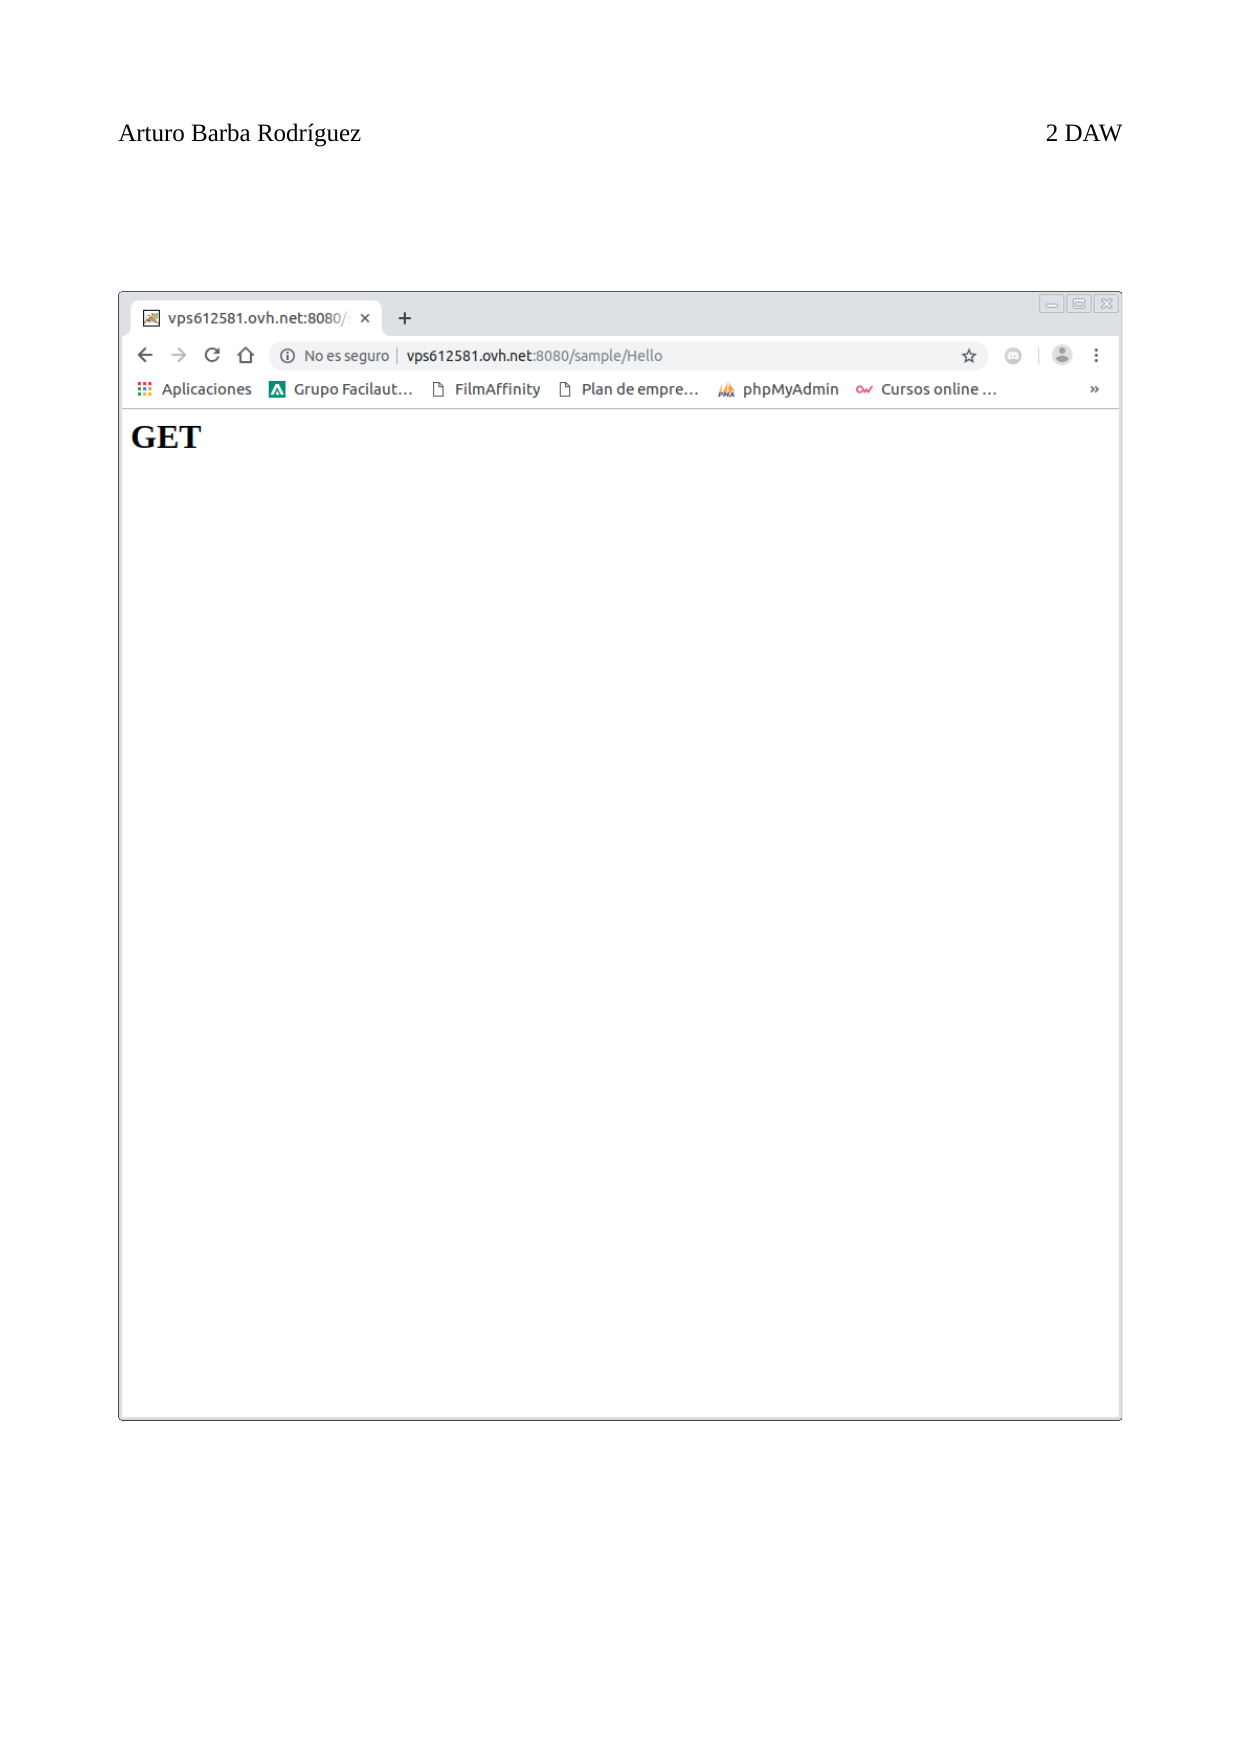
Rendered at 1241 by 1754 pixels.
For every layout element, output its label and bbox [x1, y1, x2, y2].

picture [118, 291, 1123, 1421]
